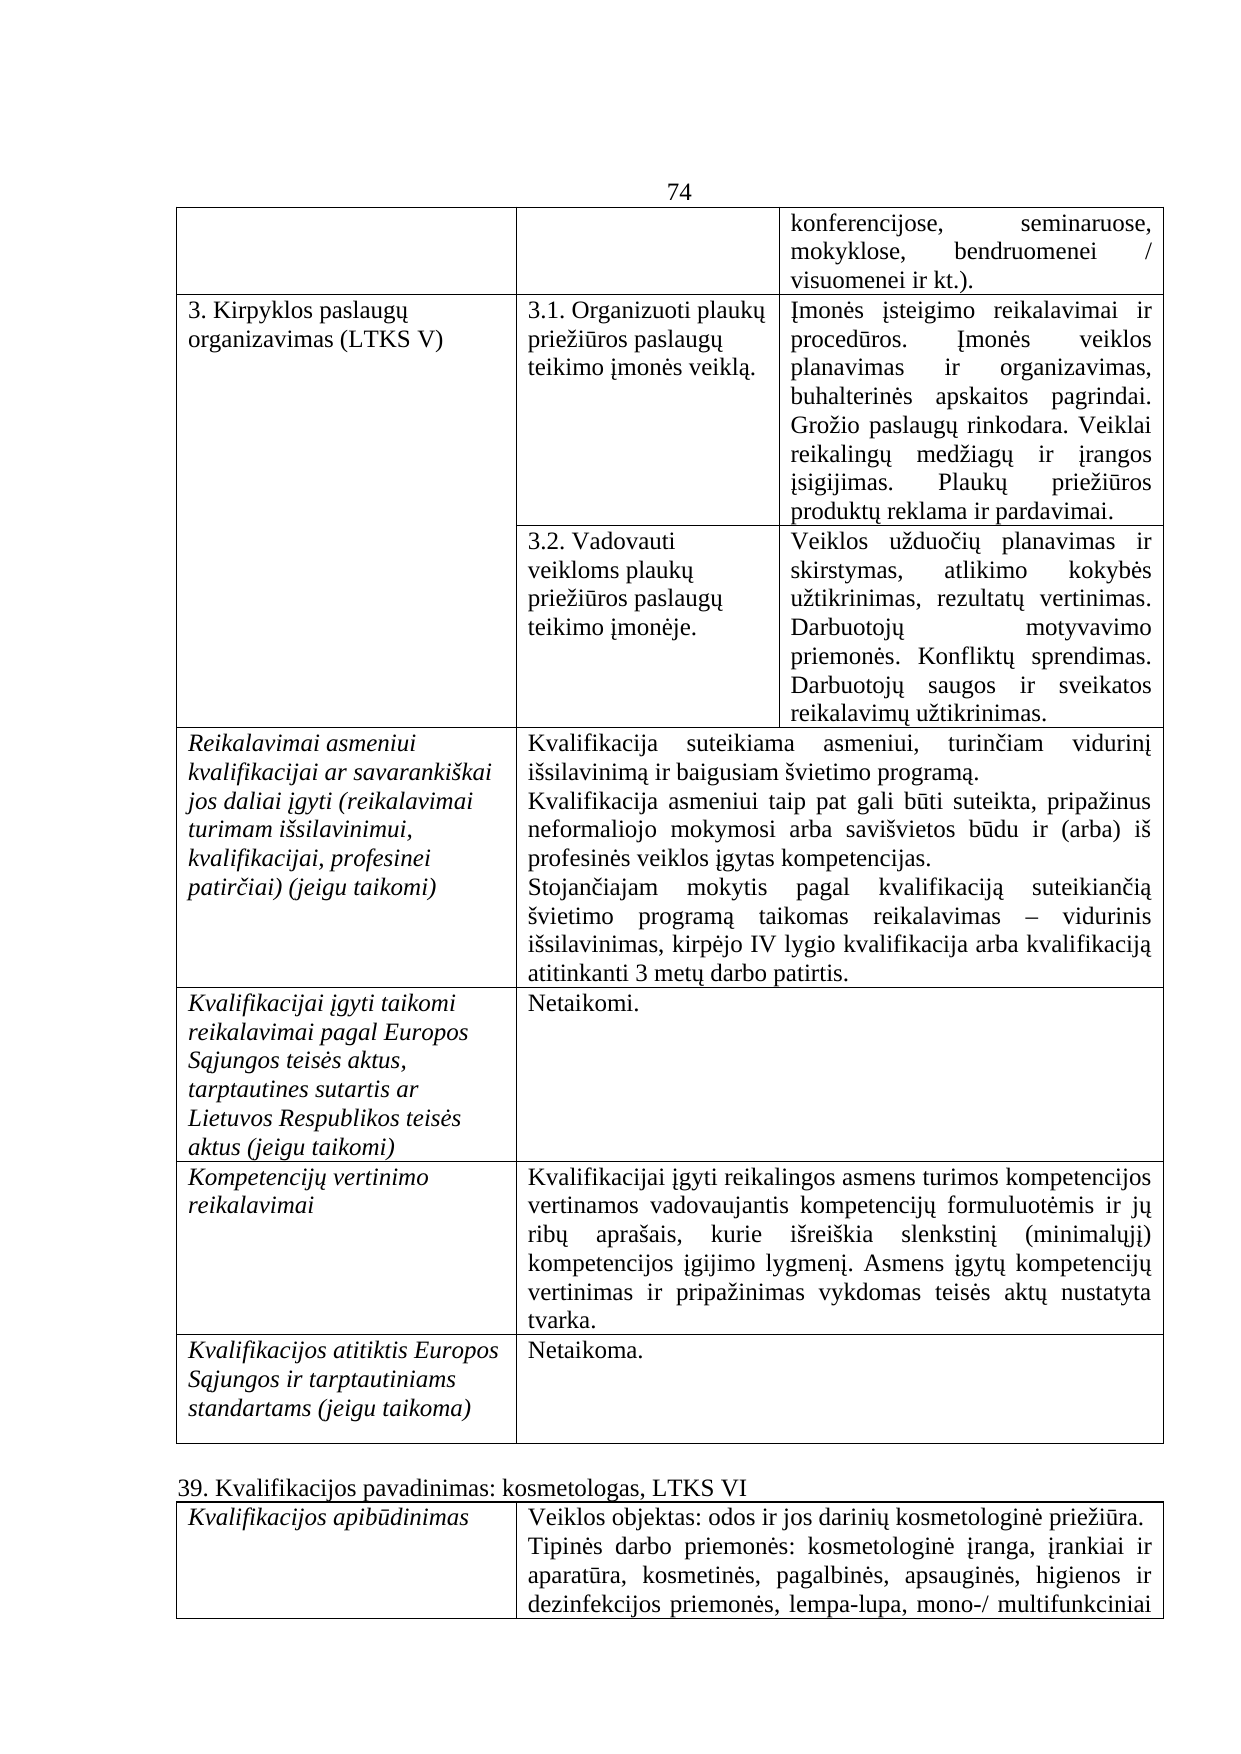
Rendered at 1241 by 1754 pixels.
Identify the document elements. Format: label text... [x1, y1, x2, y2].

table_cell 3. Kirpyklos paslaugų organizavimas (LTKS V) [177, 295, 516, 727]
table_cell 3.1. Organizuoti plaukų priežiūros paslaugų teikimo įmonės veiklą. [517, 295, 779, 525]
table_cell Reikalavimai asmeniui kvalifikacijai ar savarankiškai jos daliai įgyti (reikalavimai turimam išsilavinimui, kvalifikacijai, profesinei patirčiai) (jeigu taikomi) [177, 728, 516, 987]
table_cell Netaikomi. [517, 988, 1163, 1161]
table_cell Įmonės įsteigimo reikalavimai ir procedūros. Įmonės veiklos planavimas ir organizavimas, buhalterinės apskaitos pagrindai. Grožio paslaugų rinkodara. Veiklai reikalingų medžiagų ir įrangos įsigijimas. Plaukų priežiūros produktų reklama ir pardavimai. [780, 295, 1163, 525]
table_cell Kompetencijų vertinimo reikalavimai [177, 1162, 516, 1334]
text 39. Kvalifikacijos pavadinimas: kosmetologas, LTKS VI [177, 1473, 1181, 1501]
table_cell Kvalifikacijos atitiktis Europos Sąjungos ir tarptautiniams standartams (jeigu taikoma) [177, 1335, 516, 1443]
table_header Veiklos objektas: odos ir jos darinių kosmetologinė priežiūra. Tipinės darbo priemonės: kosmetologinė įranga, įrankiai ir aparatūra, kosmetinės, pagalbinės, apsauginės, higienos ir dezinfekcijos priemonės, lempa-lupa, mono-/ multifunkciniai [517, 1503, 1163, 1617]
table_cell konferencijose, seminaruose, mokyklose, bendruomenei / visuomenei ir kt.). [780, 208, 1163, 294]
table_cell Kvalifikacija suteikiama asmeniui, turinčiam vidurinį išsilavinimą ir baigusiam švietimo programą. Kvalifikacija asmeniui taip pat gali būti suteikta, pripažinus neformaliojo mokymosi arba savišvietos būdu ir (arba) iš profesinės veiklos įgytas kompetencijas. Stojančiajam mokytis pagal kvalifikaciją suteikiančią švietimo programą taikomas reikalavimas – vidurinis išsilavinimas, kirpėjo IV lygio kvalifikacija arba kvalifikaciją atitinkanti 3 metų darbo patirtis. [517, 728, 1163, 987]
table_cell 3.2. Vadovauti veikloms plaukų priežiūros paslaugų teikimo įmonėje. [517, 526, 779, 727]
table_cell Netaikoma. [517, 1335, 1163, 1443]
table_cell Kvalifikacijai įgyti reikalingos asmens turimos kompetencijos vertinamos vadovaujantis kompetencijų formuluotėmis ir jų ribų aprašais, kurie išreiškia slenkstinį (minimalųjį) kompetencijos įgijimo lygmenį. Asmens įgytų kompetencijų vertinimas ir pripažinimas vykdomas teisės aktų nustatyta tvarka. [517, 1162, 1163, 1334]
table_cell Veiklos užduočių planavimas ir skirstymas, atlikimo kokybės užtikrinimas, rezultatų vertinimas. Darbuotojų motyvavimo priemonės. Konfliktų sprendimas. Darbuotojų saugos ir sveikatos reikalavimų užtikrinimas. [780, 526, 1163, 727]
table_cell [177, 208, 516, 294]
table_cell Kvalifikacijai įgyti taikomi reikalavimai pagal Europos Sąjungos teisės aktus, tarptautines sutartis ar Lietuvos Respublikos teisės aktus (jeigu taikomi) [177, 988, 516, 1161]
table_cell [517, 208, 779, 294]
table_header Kvalifikacijos apibūdinimas [177, 1503, 516, 1617]
